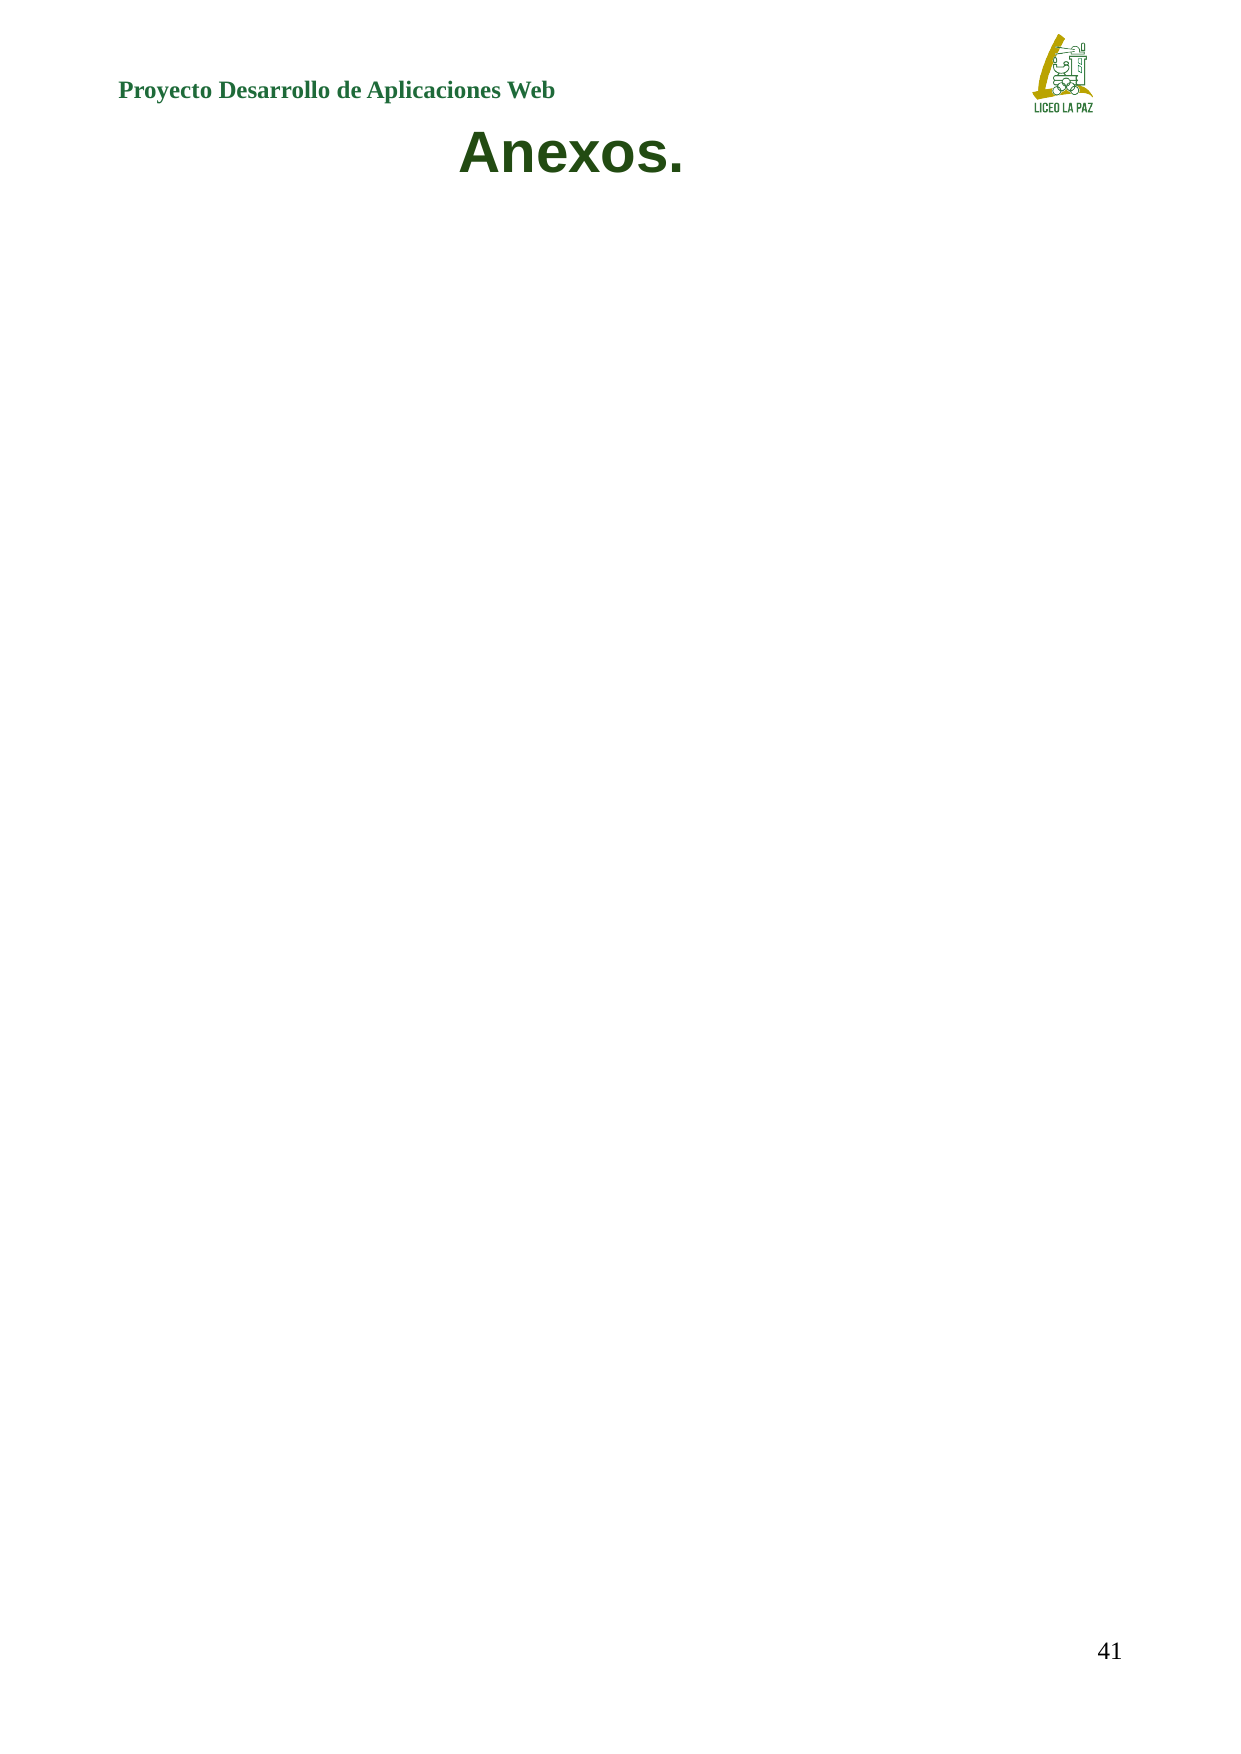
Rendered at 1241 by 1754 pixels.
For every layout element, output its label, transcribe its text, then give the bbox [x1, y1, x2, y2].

subtitle Anexos. [118, 118, 1122, 185]
picture [1025, 26, 1100, 121]
